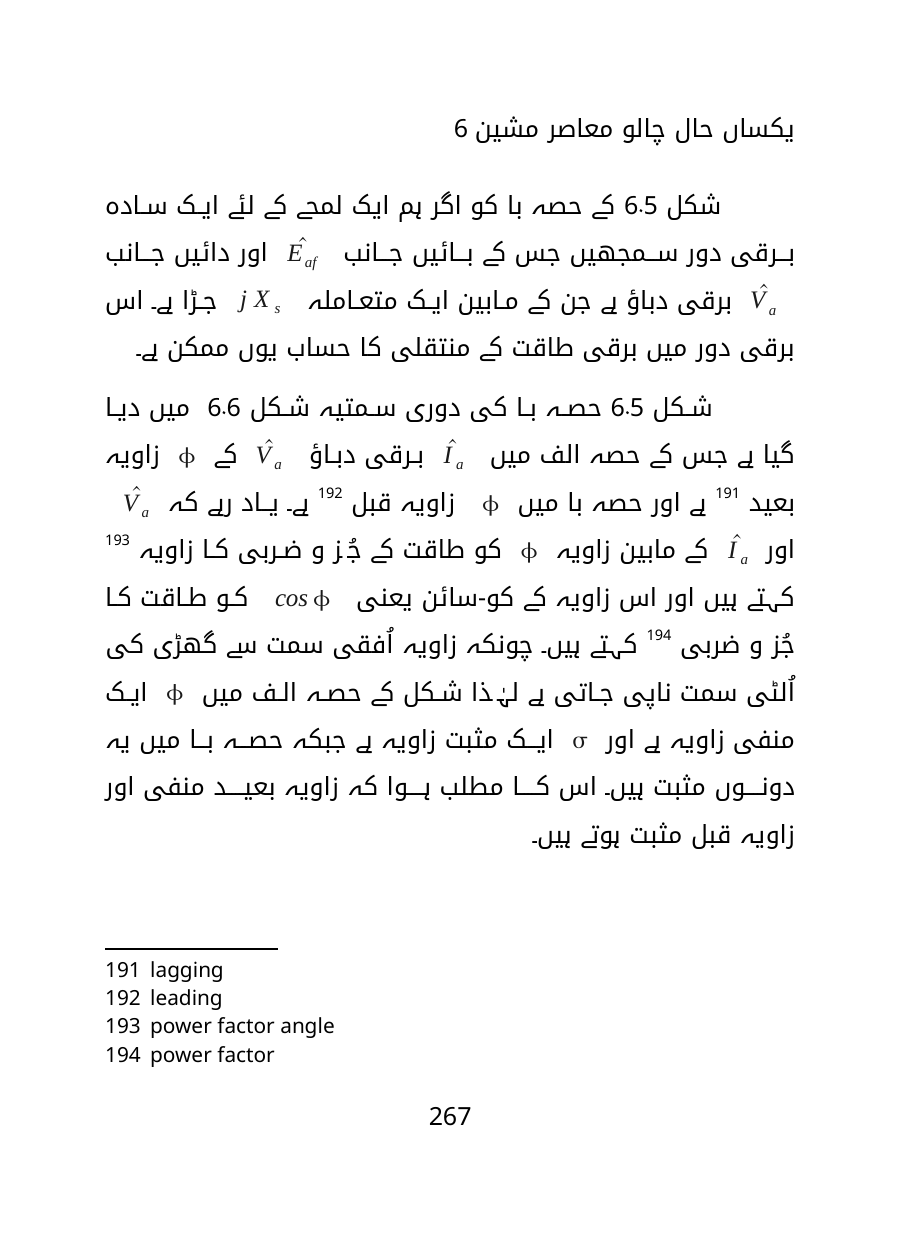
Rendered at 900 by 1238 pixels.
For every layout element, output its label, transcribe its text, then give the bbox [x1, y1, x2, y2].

text power factor angle [105, 1012, 795, 1040]
text lagging [105, 955, 795, 983]
text شکل 6.5 حصہ با کی دوری سمتیہ شکل 6.6 میں دیا گیا ہے جس کے حصہ الف میں برقی دباؤ کےزاویہ بعید ہے اور حصہ با میں زاویہ قبل ہے۔ یاد رہے کہاورکے مابین زاویہکو طاقت کے جُز و ضربی کا زاویہ کہتے ہیں اور اس زاویہ کے کو-سائن یعنی کو طاقت کا جُز و ضربی کہتے ہیں۔ چونکہ زاویہ اُفقی سمت سے گھڑی کی اُلٹی سمت ناپی جاتی ہے لہٰذا شکل کے حصہ الف میںایک منفی زاویہ ہے اورایک مثبت زاویہ ہے جبکہ حصہ با میں یہ دونوں مثبت ہیں۔ اس کا مطلب ہوا کہ زاویہ بعید منفی اور زاویہ قبل مثبت ہوتے ہیں۔ [105, 384, 795, 858]
text شکل 6.5 کے حصہ با کو اگر ہم ایک لمحے کے لئے ایک سادہ برقی دور سمجھیں جس کے بائیں جانب اور دائیں جانببرقی دباؤ ہے جن کے مابین ایک متعاملہ جڑا ہے۔ اس برقی دور میں برقی طاقت کے منتقلی کا حساب یوں ممکن ہے۔ [105, 182, 795, 372]
text leading [105, 983, 795, 1012]
text power factor [105, 1040, 795, 1068]
